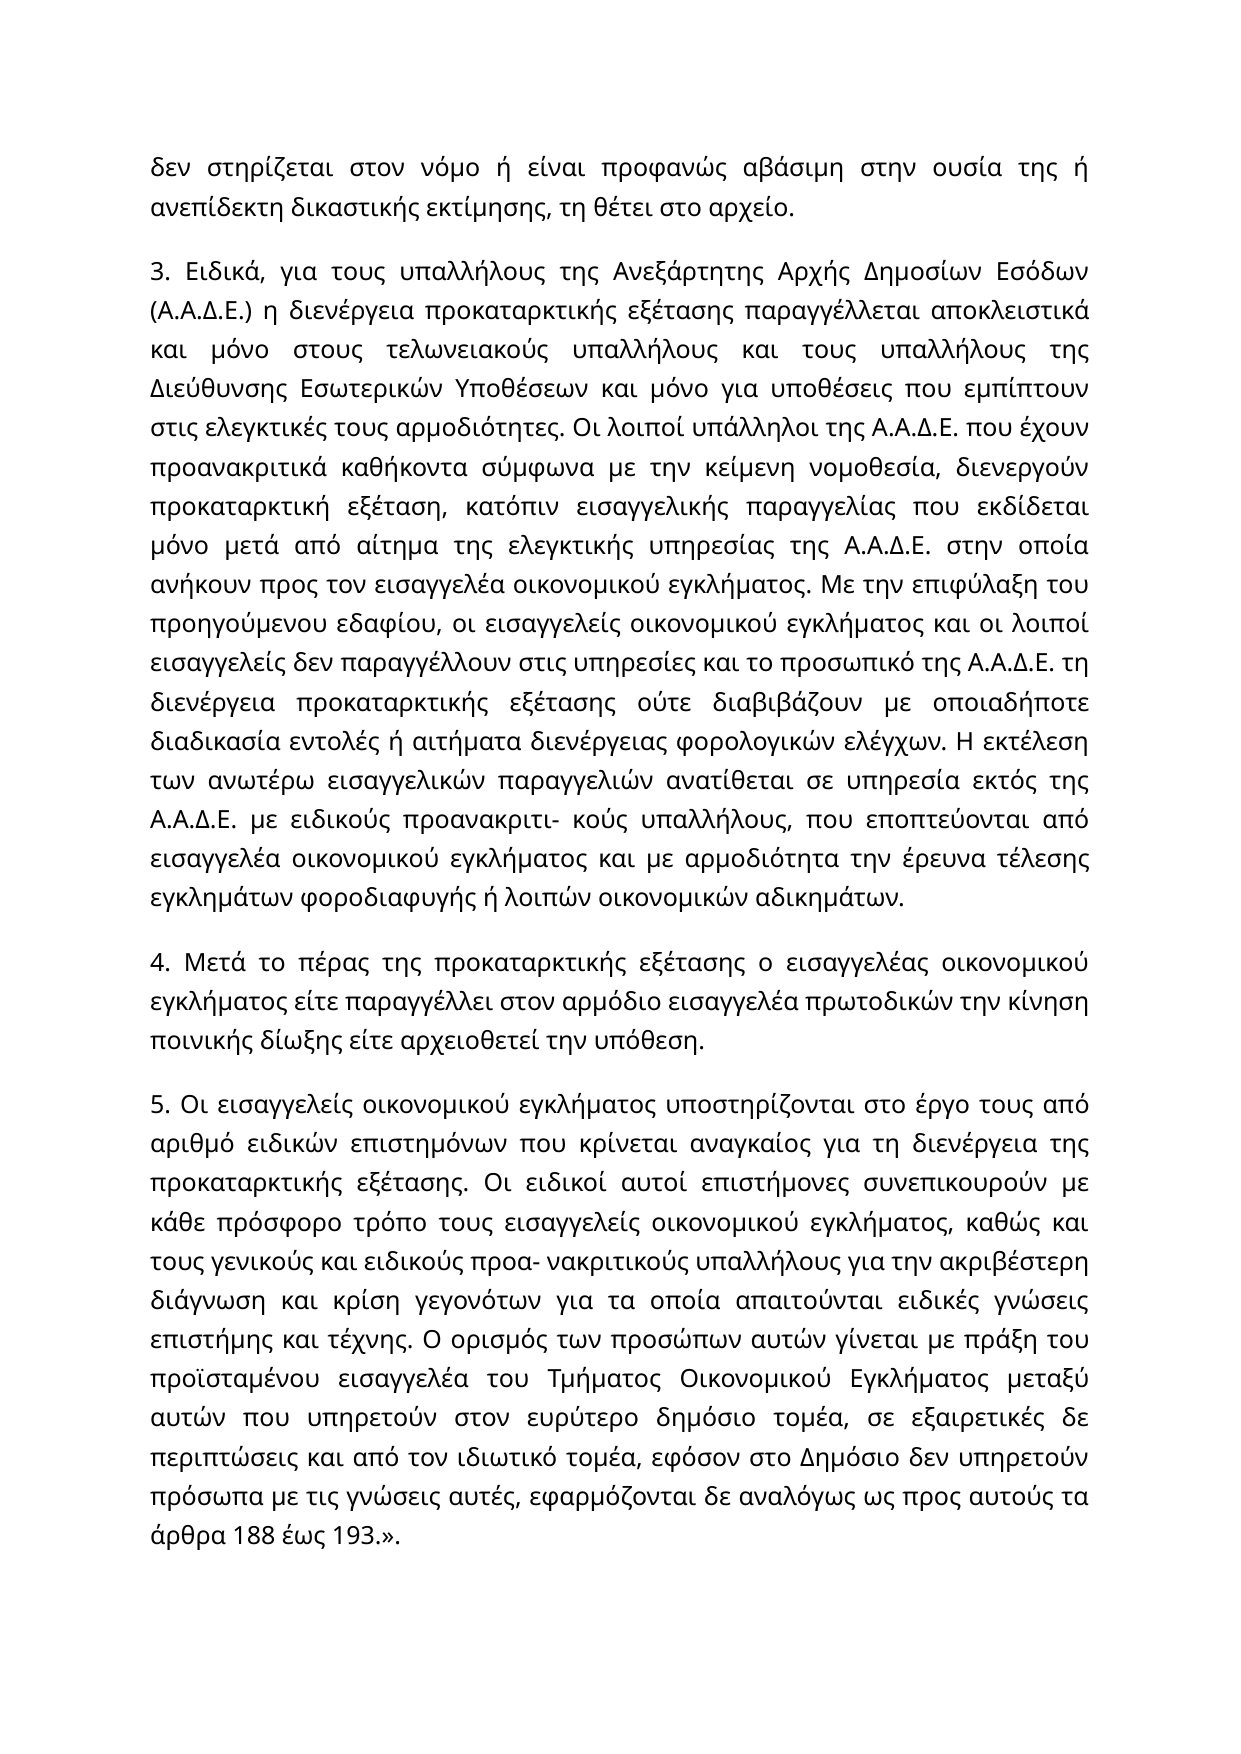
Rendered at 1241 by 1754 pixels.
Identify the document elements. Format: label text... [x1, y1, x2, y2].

text 5. Οι εισαγγελείς οικονομικού εγκλήματος υποστηρίζονται στο έργο τους από αριθμό ειδικών επιστημόνων που κρίνεται αναγκαίος για τη διενέργεια της προκαταρκτικής εξέτασης. Οι ειδικοί αυτοί επιστήμονες συνεπικουρούν με κάθε πρόσφορο τρόπο τους εισαγγελείς οικονομικού εγκλήματος, καθώς και τους γενικούς και ειδικούς προα- νακριτικούς υπαλλήλους για την ακριβέστερη διάγνωση και κρίση γεγονότων για τα οποία απαιτούνται ειδικές γνώσεις επιστήμης και τέχνης. Ο ορισμός των προσώπων αυτών γίνεται με πράξη του προϊσταμένου εισαγγελέα του Τμήματος Οικονομικού Εγκλήματος μεταξύ αυτών που υπηρετούν στον ευρύτερο δημόσιο τομέα, σε εξαιρετικές δε περιπτώσεις και από τον ιδιωτικό τομέα, εφόσον στο Δημόσιο δεν υπηρετούν πρόσωπα με τις γνώσεις αυτές, εφαρμόζονται δε αναλόγως ως προς αυτούς τα άρθρα 188 έως 193.». [150, 1087, 1090, 1552]
text δεν στηρίζεται στον νόμο ή είναι προφανώς αβάσιμη στην ουσία της ή ανεπίδεκτη δικαστικής εκτίμησης, τη θέτει στο αρχείο. [150, 150, 1090, 223]
text 3. Ειδικά, για τους υπαλλήλους της Ανεξάρτητης Αρχής Δημοσίων Εσόδων (Α.Α.Δ.Ε.) η διενέργεια προκαταρκτικής εξέτασης παραγγέλλεται αποκλειστικά και μόνο στους τελωνειακούς υπαλλήλους και τους υπαλλήλους της Διεύθυνσης Εσωτερικών Υποθέσεων και μόνο για υποθέσεις που εμπίπτουν στις ελεγκτικές τους αρμοδιότητες. Οι λοιποί υπάλληλοι της Α.Α.Δ.Ε. που έχουν προανακριτικά καθήκοντα σύμφωνα με την κείμενη νομοθεσία, διενεργούν προκαταρκτική εξέταση, κατόπιν εισαγγελικής παραγγελίας που εκδίδεται μόνο μετά από αίτημα της ελεγκτικής υπηρεσίας της Α.Α.Δ.Ε. στην οποία ανήκουν προς τον εισαγγελέα οικονομικού εγκλήματος. Με την επιφύλαξη του προηγούμενου εδαφίου, οι εισαγγελείς οικονομικού εγκλήματος και οι λοιποί εισαγγελείς δεν παραγγέλλουν στις υπηρεσίες και το προσωπικό της Α.Α.Δ.Ε. τη διενέργεια προκαταρκτικής εξέτασης ούτε διαβιβάζουν με οποιαδήποτε διαδικασία εντολές ή αιτήματα διενέργειας φορολογικών ελέγχων. Η εκτέλεση των ανωτέρω εισαγγελικών παραγγελιών ανατίθεται σε υπηρεσία εκτός της Α.Α.Δ.Ε. με ειδικούς προανακριτι- κούς υπαλλήλους, που εποπτεύονται από εισαγγελέα οικονομικού εγκλήματος και με αρμοδιότητα την έρευνα τέλεσης εγκλημάτων φοροδιαφυγής ή λοιπών οικονομικών αδικημάτων. [150, 253, 1090, 914]
text 4. Μετά το πέρας της προκαταρκτικής εξέτασης ο εισαγγελέας οικονομικού εγκλήματος είτε παραγγέλλει στον αρμόδιο εισαγγελέα πρωτοδικών την κίνηση ποινικής δίωξης είτε αρχειοθετεί την υπόθεση. [150, 944, 1090, 1057]
